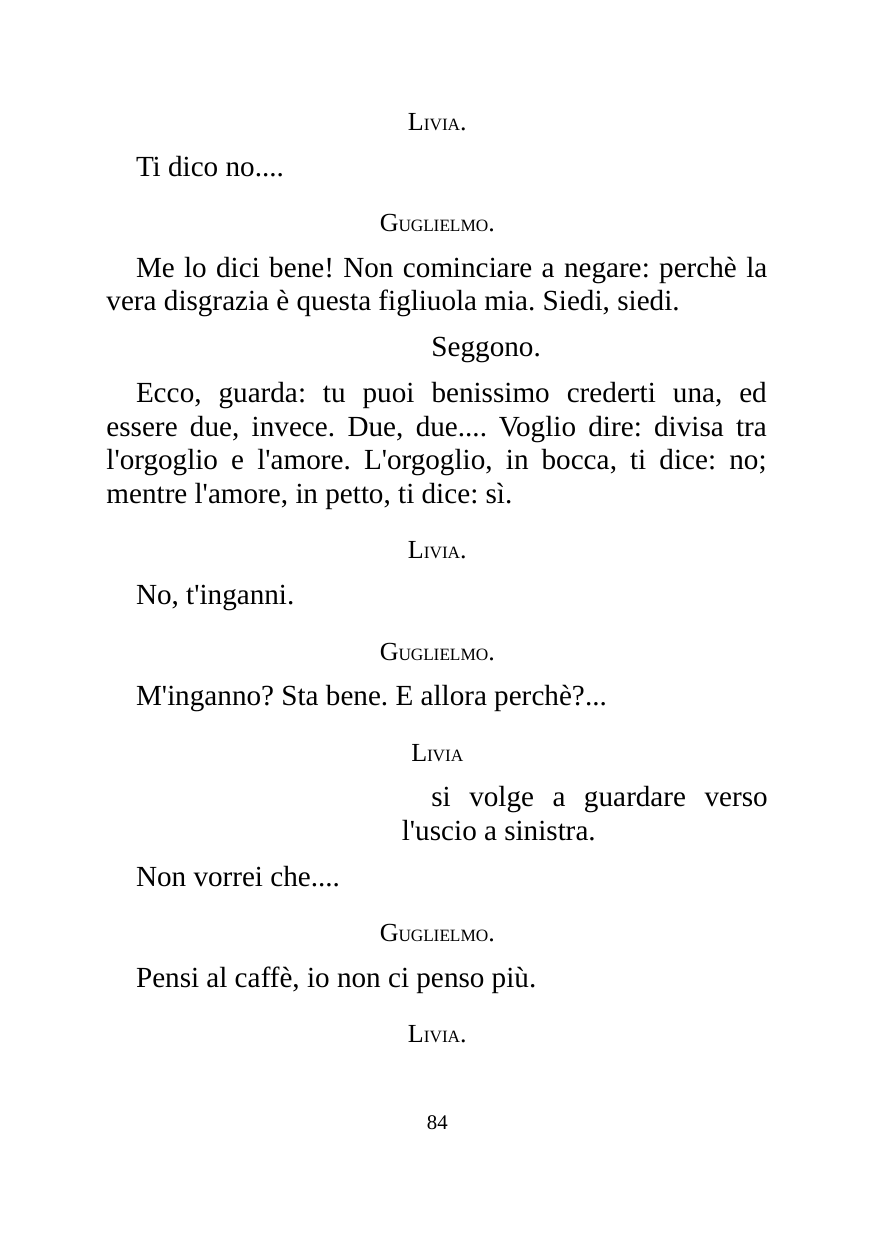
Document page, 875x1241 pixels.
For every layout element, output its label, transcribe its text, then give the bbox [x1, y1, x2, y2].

text si volge a guardare verso l'uscio a sinistra. [402, 779, 768, 846]
text Ecco, guarda: tu puoi benissimo crederti una, ed essere due, invece. Due, due.... Voglio dire: divisa tra l'orgoglio e l'amore. L'orgoglio, in bocca, ti dice: no; mentre l'amore, in petto, ti dice: sì. [106, 375, 768, 509]
text Guglielmo. [106, 207, 768, 237]
text Guglielmo. [106, 917, 768, 947]
text Guglielmo. [106, 636, 768, 666]
text Me lo dici bene! Non cominciare a negare: perchè la vera disgrazia è questa figliuola mia. Siedi, siedi. [106, 250, 768, 317]
text M'inganno? Sta bene. E allora perchè?... [106, 678, 768, 712]
text Livia. [106, 534, 768, 564]
text Ti dico no.... [106, 149, 768, 182]
text Livia. [106, 1018, 768, 1048]
text No, t'inganni. [106, 577, 768, 611]
text Livia [106, 737, 768, 767]
text Pensi al caffè, io non ci penso più. [106, 960, 768, 993]
text Seggono. [402, 329, 768, 363]
text Non vorrei che.... [106, 859, 768, 892]
text Livia. [106, 106, 768, 136]
